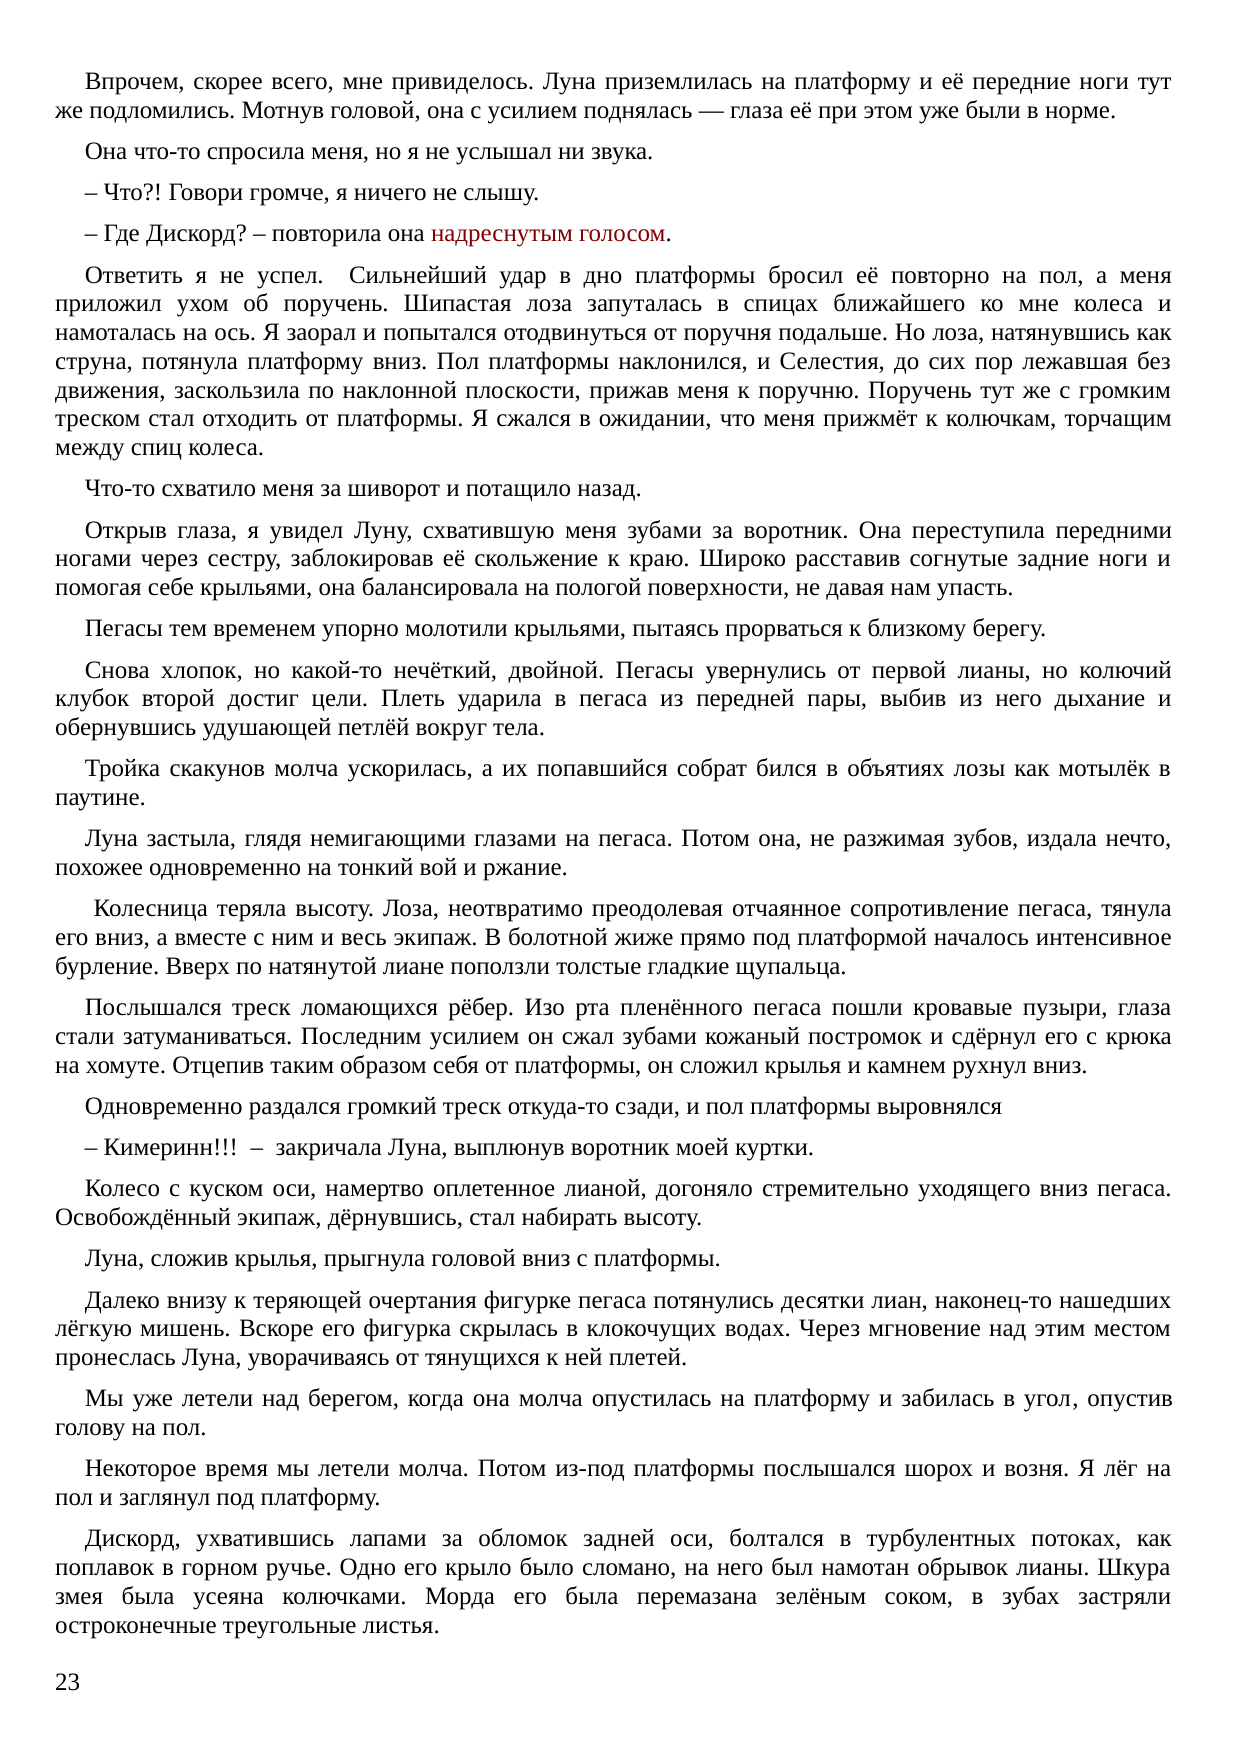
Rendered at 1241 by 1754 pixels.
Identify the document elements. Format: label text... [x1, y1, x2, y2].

text Снова хлопок, но какой-то нечёткий, двойной. Пегасы увернулись от первой лианы, но колючий клубок второй достиг цели. Плеть ударила в пегаса из передней пары, выбив из него дыхание и обернувшись удушающей петлёй вокруг тела. [55, 655, 1173, 741]
text Ответить я не успел. Сильнейший удар в дно платформы бросил её повторно на пол, а меня приложил ухом об поручень. Шипастая лоза запуталась в спицах ближайшего ко мне колеса и намоталась на ось. Я заорал и попытался отодвинуться от поручня подальше. Но лоза, натянувшись как струна, потянула платформу вниз. Пол платформы наклонился, и Селестия, до сих пор лежавшая без движения, заскользила по наклонной плоскости, прижав меня к поручню. Поручень тут же с громким треском стал отходить от платформы. Я сжался в ожидании, что меня прижмёт к колючкам, торчащим между спиц колеса. [55, 260, 1173, 461]
text Далеко внизу к теряющей очертания фигурке пегаса потянулись десятки лиан, наконец-то нашедших лёгкую мишень. Вскоре его фигурка скрылась в клокочущих водах. Через мгновение над этим местом пронеслась Луна, уворачиваясь от тянущихся к ней плетей. [55, 1285, 1173, 1371]
text Мы уже летели над берегом, когда она молча опустилась на платформу и забилась в угол, опустив голову на пол. [55, 1383, 1173, 1441]
text – Кимеринн!!! – закричала Луна, выплюнув воротник моей куртки. [55, 1132, 1173, 1161]
text Луна, сложив крылья, прыгнула головой вниз с платформы. [55, 1243, 1173, 1272]
text Пегасы тем временем упорно молотили крыльями, пытаясь прорваться к близкому берегу. [55, 613, 1173, 642]
text Она что-то спросила меня, но я не услышал ни звука. [55, 136, 1173, 165]
text Тройка скакунов молча ускорилась, а их попавшийся собрат бился в объятиях лозы как мотылёк в паутине. [55, 753, 1173, 811]
text Впрочем, скорее всего, мне привиделось. Луна приземлилась на платформу и её передние ноги тут же подломились. Мотнув головой, она с усилием поднялась — глаза её при этом уже были в норме. [55, 66, 1173, 123]
text Колесница теряла высоту. Лоза, неотвратимо преодолевая отчаянное сопротивление пегаса, тянула его вниз, а вместе с ним и весь экипаж. В болотной жиже прямо под платформой началось интенсивное бурление. Вверх по натянутой лиане поползли толстые гладкие щупальца. [55, 893, 1173, 980]
text Дискорд, ухватившись лапами за обломок задней оси, болтался в турбулентных потоках, как поплавок в горном ручье. Одно его крыло было сломано, на него был намотан обрывок лианы. Шкура змея была усеяна колючками. Морда его была перемазана зелёным соком, в зубах застряли остроконечные треугольные листья. [55, 1523, 1173, 1638]
text Открыв глаза, я увидел Луну, схватившую меня зубами за воротник. Она переступила передними ногами через сестру, заблокировав её скольжение к краю. Широко расставив согнутые задние ноги и помогая себе крыльями, она балансировала на пологой поверхности, не давая нам упасть. [55, 515, 1173, 601]
text Колесо с куском оси, намертво оплетенное лианой, догоняло стремительно уходящего вниз пегаса. Освобождённый экипаж, дёрнувшись, стал набирать высоту. [55, 1173, 1173, 1231]
text Одновременно раздался громкий треск откуда-то сзади, и пол платформы выровнялся [55, 1091, 1173, 1120]
text Луна застыла, глядя немигающими глазами на пегаса. Потом она, не разжимая зубов, издала нечто, похожее одновременно на тонкий вой и ржание. [55, 823, 1173, 881]
text – Где Дискорд? – повторила она надреснутым голосом. [55, 218, 1173, 247]
text Некоторое время мы летели молча. Потом из-под платформы послышался шорох и возня. Я лёг на пол и заглянул под платформу. [55, 1453, 1173, 1511]
text – Что?! Говори громче, я ничего не слышу. [55, 177, 1173, 206]
text Что-то схватило меня за шиворот и потащило назад. [55, 473, 1173, 502]
text Послышался треск ломающихся рёбер. Изо рта пленённого пегаса пошли кровавые пузыри, глаза стали затуманиваться. Последним усилием он сжал зубами кожаный постромок и сдёрнул его с крюка на хомуте. Отцепив таким образом себя от платформы, он сложил крылья и камнем рухнул вниз. [55, 992, 1173, 1078]
